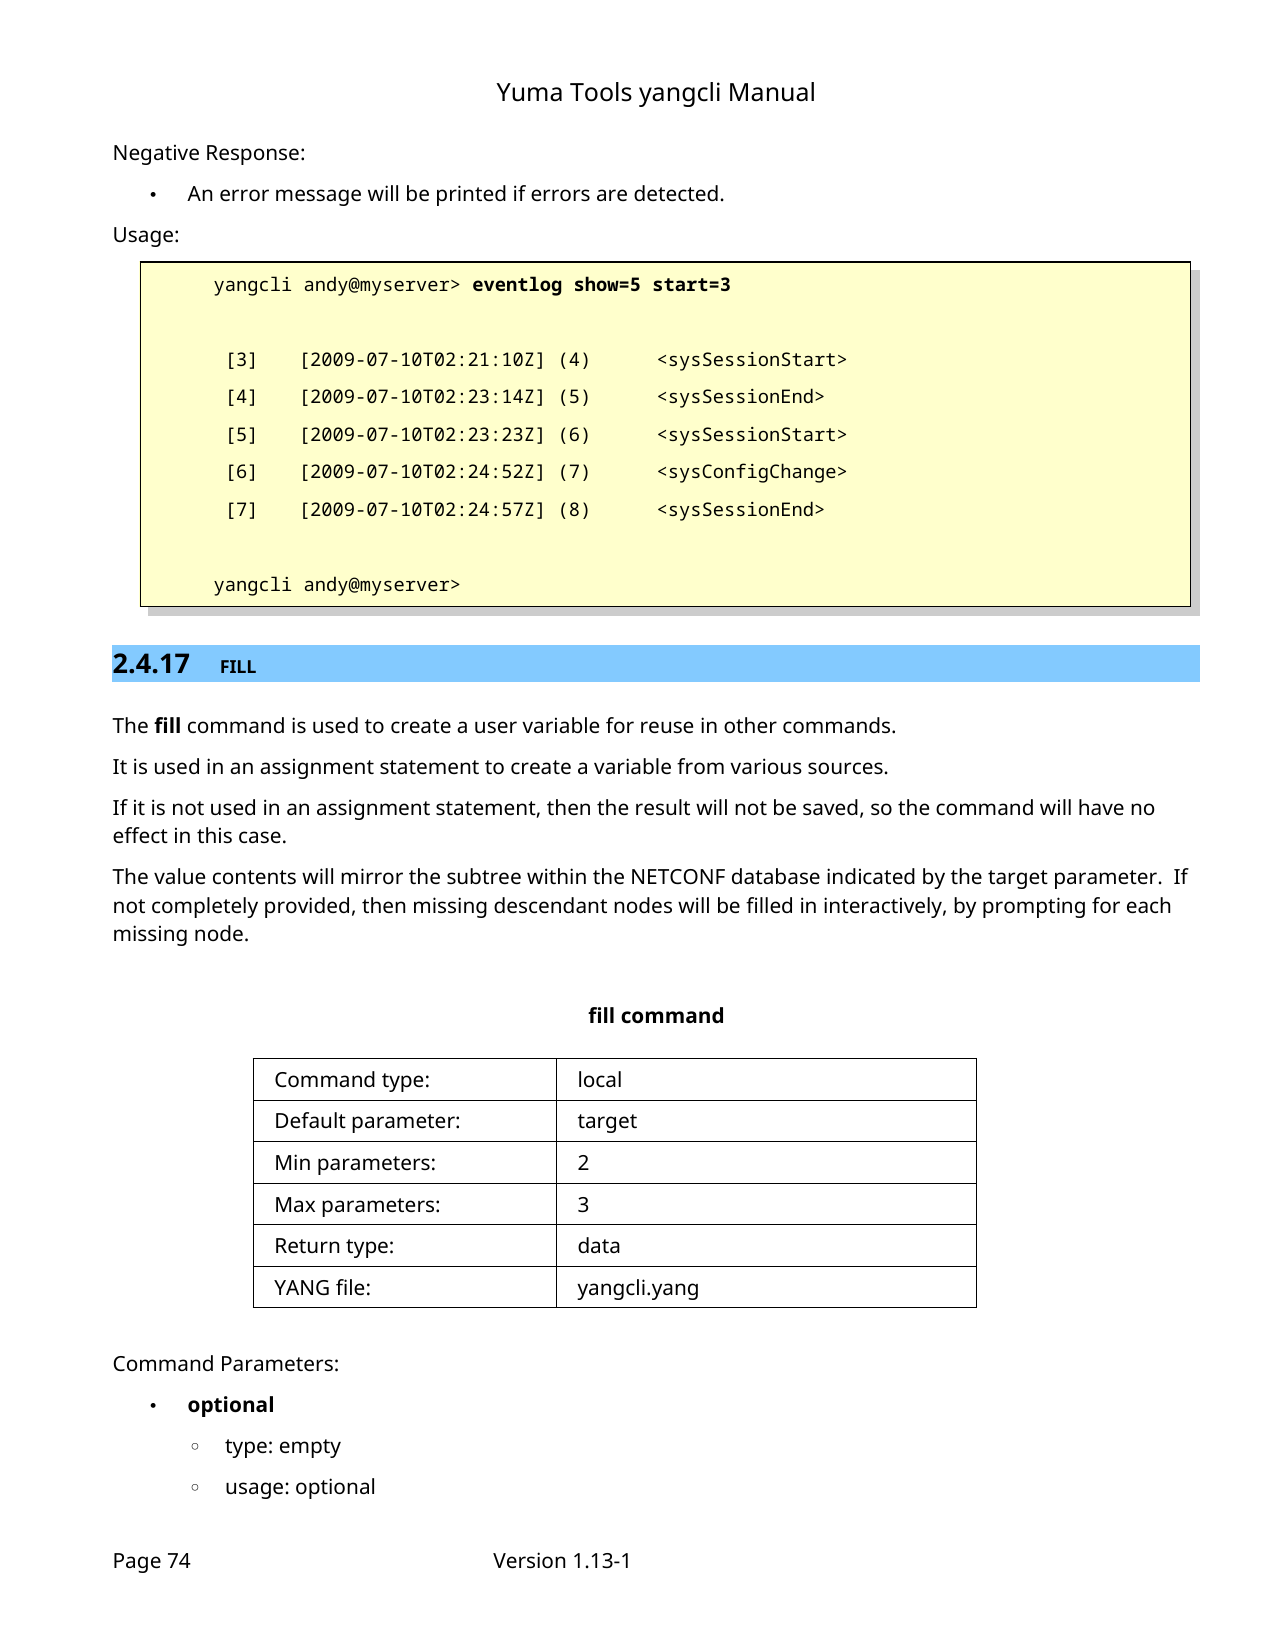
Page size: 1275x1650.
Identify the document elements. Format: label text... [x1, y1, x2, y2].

table_cell YANG file: [254, 1267, 556, 1307]
subtitle fill command [127, 1001, 1185, 1029]
table_cell Max parameters: [254, 1184, 556, 1224]
list usage: optional [187, 1472, 1200, 1501]
text yangcli andy@myserver> eventlog show=5 start=3 [141, 263, 1190, 297]
table_cell Default parameter: [254, 1101, 556, 1141]
text [5] [2009-07-10T02:23:23Z] (6) <sysSessionStart> [141, 411, 1190, 447]
text It is used in an assignment statement to create a variable from various sources. [112, 752, 1200, 780]
text Usage: [112, 220, 1200, 249]
text [6] [2009-07-10T02:24:52Z] (7) <sysConfigChange> [141, 449, 1190, 484]
table_cell 3 [557, 1184, 976, 1224]
table_cell 2 [557, 1142, 976, 1183]
list optional [150, 1390, 1200, 1419]
table_header Command type: [254, 1059, 556, 1099]
text yangcli andy@myserver> [141, 561, 1190, 606]
text [3] [2009-07-10T02:21:10Z] (4) <sysSessionStart> [141, 336, 1190, 372]
list An error message will be printed if errors are detected. [150, 179, 1200, 208]
table_cell Return type: [254, 1225, 556, 1266]
subtitle fill [112, 645, 1200, 682]
text [4] [2009-07-10T02:23:14Z] (5) <sysSessionEnd> [141, 374, 1190, 409]
text The value contents will mirror the subtree within the NETCONF database indicated by the target parameter. If not completely provided, then missing descendant nodes will be filled in interactively, by prompting for each missing node. [112, 862, 1200, 948]
table_cell Min parameters: [254, 1142, 556, 1183]
table_cell target [557, 1101, 976, 1141]
text Negative Response: [112, 138, 1200, 167]
table_cell data [557, 1225, 976, 1266]
table_header local [557, 1059, 976, 1099]
text Command Parameters: [112, 1349, 1200, 1378]
text [7] [2009-07-10T02:24:57Z] (8) <sysSessionEnd> [141, 486, 1190, 522]
text The fill command is used to create a user variable for reuse in other commands. [112, 711, 1200, 739]
text If it is not used in an assignment statement, then the result will not be saved, so the command will have no effect in this case. [112, 793, 1200, 850]
table_cell yangcli.yang [557, 1267, 976, 1307]
list type: empty [187, 1431, 1200, 1459]
